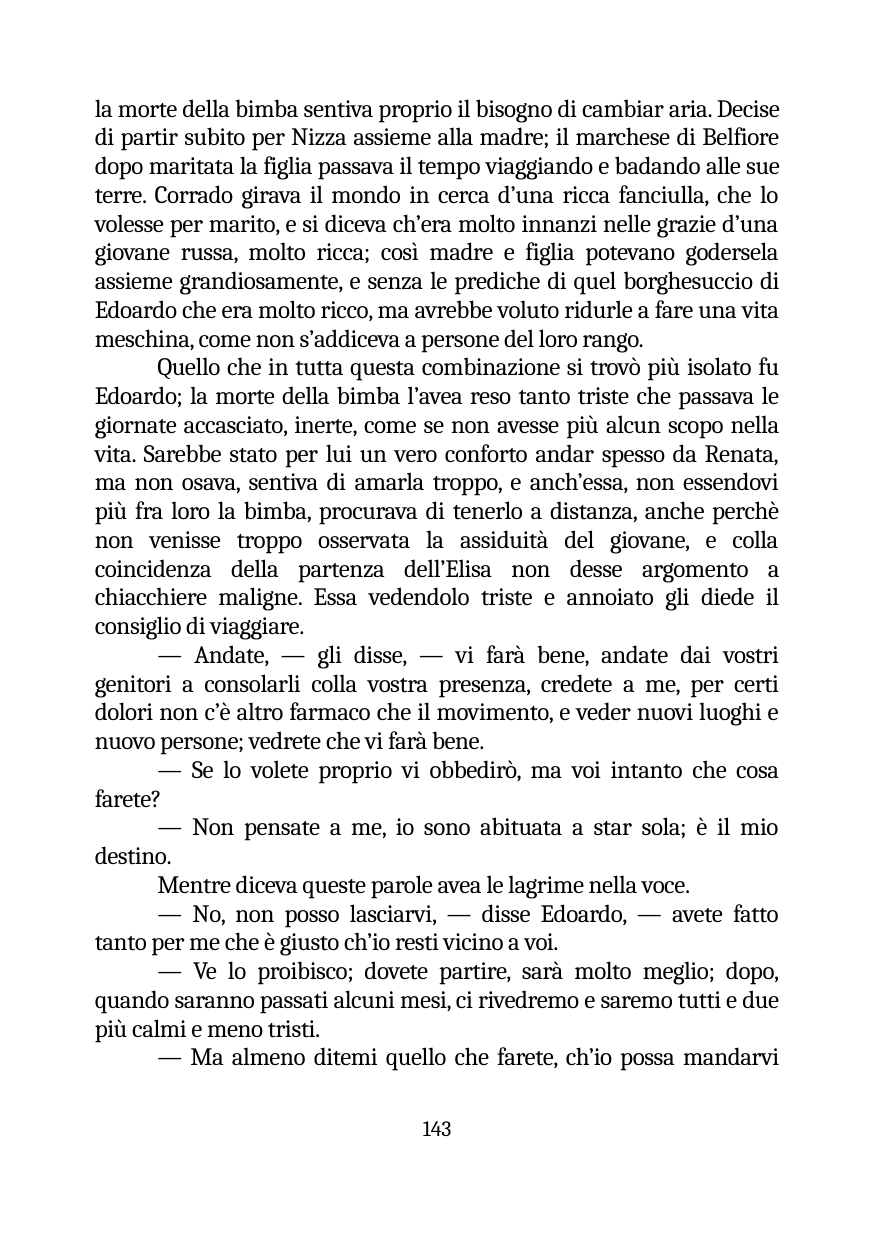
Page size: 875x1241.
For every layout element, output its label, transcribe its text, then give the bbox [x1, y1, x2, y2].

text Mentre diceva queste parole avea le lagrime nella voce. [94, 871, 779, 899]
text — Andate, — gli disse, — vi farà bene, andate dai vostri genitori a consolarli colla vostra presenza, credete a me, per certi dolori non c’è altro farmaco che il movimento, e veder nuovi luoghi e nuovo persone; vedrete che vi farà bene. [94, 641, 779, 756]
text — Ve lo proibisco; dovete partire, sarà molto meglio; dopo, quando saranno passati alcuni mesi, ci rivedremo e saremo tutti e due più calmi e meno tristi. [94, 957, 779, 1043]
text Quello che in tutta questa combinazione si trovò più isolato fu Edoardo; la morte della bimba l’avea reso tanto triste che passava le giornate accasciato, inerte, come se non avesse più alcun scopo nella vita. Sarebbe stato per lui un vero conforto andar spesso da Renata, ma non osava, sentiva di amarla troppo, e anch’essa, non essendovi più fra loro la bimba, procurava di tenerlo a distanza, anche perchè non venisse troppo osservata la assiduità del giovane, e colla coincidenza della partenza dell’Elisa non desse argomento a chiacchiere maligne. Essa vedendolo triste e annoiato gli diede il consiglio di viaggiare. [94, 353, 779, 641]
text — Ma almeno ditemi quello che farete, ch’io possa mandarvi [94, 1043, 779, 1072]
text — Se lo volete proprio vi obbedirò, ma voi intanto che cosa farete? [94, 756, 779, 813]
text — No, non posso lasciarvi, — disse Edoardo, — avete fatto tanto per me che è giusto ch’io resti vicino a voi. [94, 899, 779, 957]
text la morte della bimba sentiva proprio il bisogno di cambiar aria. Decise di partir subito per Nizza assieme alla madre; il marchese di Belfiore dopo maritata la figlia passava il tempo viaggiando e badando alle sue terre. Corrado girava il mondo in cerca d’una ricca fanciulla, che lo volesse per marito, e si diceva ch’era molto innanzi nelle grazie d’una giovane russa, molto ricca; così madre e figlia potevano godersela assieme grandiosamente, e senza le prediche di quel borghesuccio di Edoardo che era molto ricco, ma avrebbe voluto ridurle a fare una vita meschina, come non s’addiceva a persone del loro rango. [94, 94, 779, 353]
text — Non pensate a me, io sono abituata a star sola; è il mio destino. [94, 813, 779, 871]
